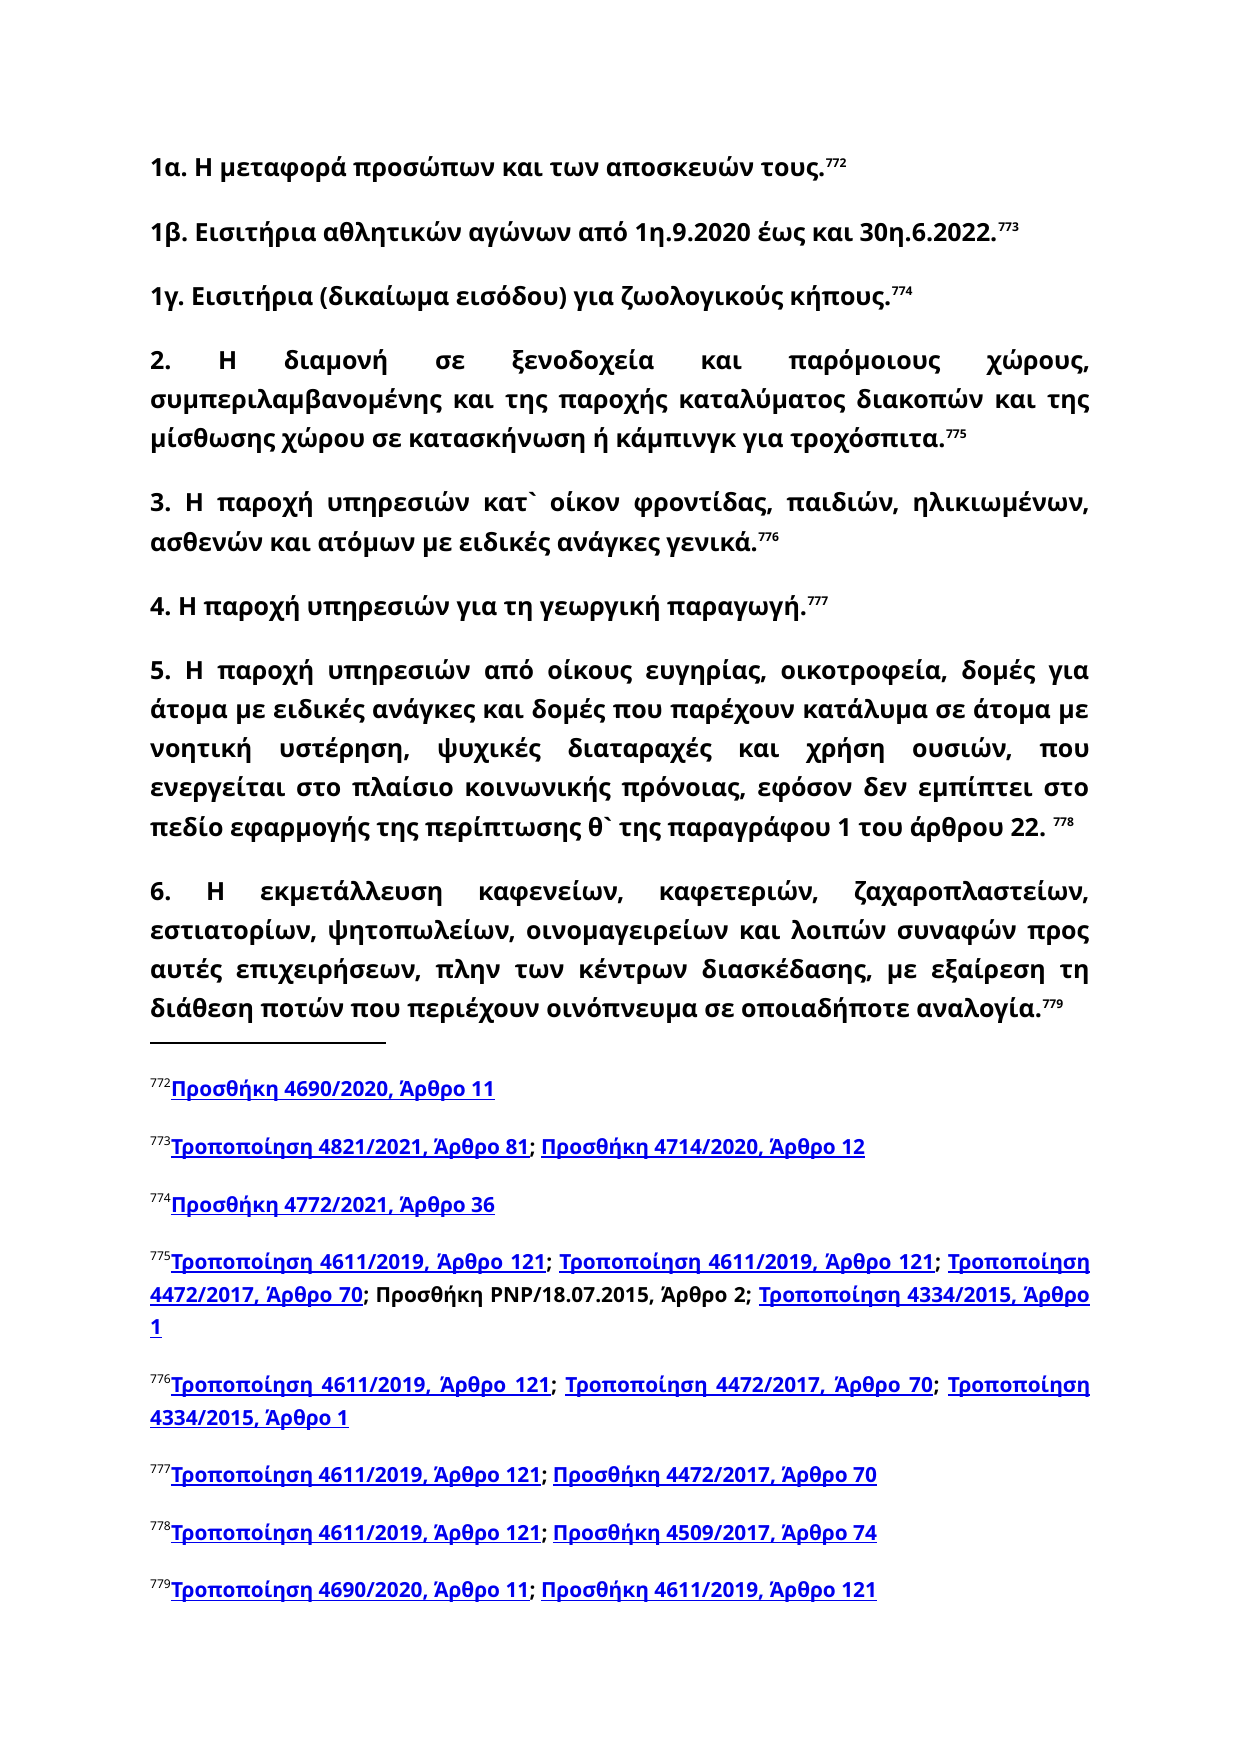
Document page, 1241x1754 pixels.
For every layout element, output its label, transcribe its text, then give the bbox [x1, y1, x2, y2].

text 6. Η εκμετάλλευση καφενείων, καφετεριών, ζαχαροπλαστείων, εστιατορίων, ψητοπωλείων, οινομαγειρείων και λοιπών συναφών προς αυτές επιχειρήσεων, πλην των κέντρων διασκέδασης, με εξαίρεση τη διάθεση ποτών που περιέχουν οινόπνευμα σε οποιαδήποτε αναλογία. [150, 873, 1090, 1025]
text Τροποποίηση 4821/2021, Άρθρο 81; Προσθήκη 4714/2020, Άρθρο 12 [150, 1132, 1090, 1161]
text 1γ. Εισιτήρια (δικαίωμα εισόδου) για ζωολογικούς κήπους. [150, 278, 1090, 312]
text Προσθήκη 4772/2021, Άρθρο 36 [150, 1190, 1090, 1218]
text Τροποποίηση 4611/2019, Άρθρο 121; Τροποποίηση 4611/2019, Άρθρο 121; Τροποποίηση 4472/2017, Άρθρο 70; Προσθήκη PNP/18.07.2015, Άρθρο 2; Τροποποίηση 4334/2015, Άρθρο 1 [150, 1247, 1090, 1341]
text 3. Η παροχή υπηρεσιών κατ` οίκον φροντίδας, παιδιών, ηλικιωμένων, ασθενών και ατόμων με ειδικές ανάγκες γενικά. [150, 485, 1090, 558]
text 5. Η παροχή υπηρεσιών από οίκους ευγηρίας, οικοτροφεία, δομές για άτομα με ειδικές ανάγκες και δομές που παρέχουν κατάλυμα σε άτομα με νοητική υστέρηση, ψυχικές διαταραχές και χρήση ουσιών, που ενεργείται στο πλαίσιο κοινωνικής πρόνοιας, εφόσον δεν εμπίπτει στο πεδίο εφαρμογής της περίπτωσης θ` της παραγράφου 1 του άρθρου 22. [150, 652, 1090, 843]
text 2. Η διαμονή σε ξενοδοχεία και παρόμοιους χώρους, συμπεριλαμβανομένης και της παροχής καταλύματος διακοπών και της μίσθωσης χώρου σε κατασκήνωση ή κάμπινγκ για τροχόσπιτα. [150, 342, 1090, 455]
text Προσθήκη 4690/2020, Άρθρο 11 [150, 1074, 1090, 1103]
text Τροποποίηση 4690/2020, Άρθρο 11; Προσθήκη 4611/2019, Άρθρο 121 [150, 1576, 1090, 1604]
text Τροποποίηση 4611/2019, Άρθρο 121; Τροποποίηση 4472/2017, Άρθρο 70; Τροποποίηση 4334/2015, Άρθρο 1 [150, 1370, 1090, 1431]
text Τροποποίηση 4611/2019, Άρθρο 121; Προσθήκη 4509/2017, Άρθρο 74 [150, 1518, 1090, 1546]
text Τροποποίηση 4611/2019, Άρθρο 121; Προσθήκη 4472/2017, Άρθρο 70 [150, 1460, 1090, 1489]
text 4. Η παροχή υπηρεσιών για τη γεωργική παραγωγή. [150, 588, 1090, 622]
text 1α. Η μεταφορά προσώπων και των αποσκευών τους. [150, 150, 1090, 184]
text 1β. Εισιτήρια αθλητικών αγώνων από 1η.9.2020 έως και 30η.6.2022. [150, 214, 1090, 248]
